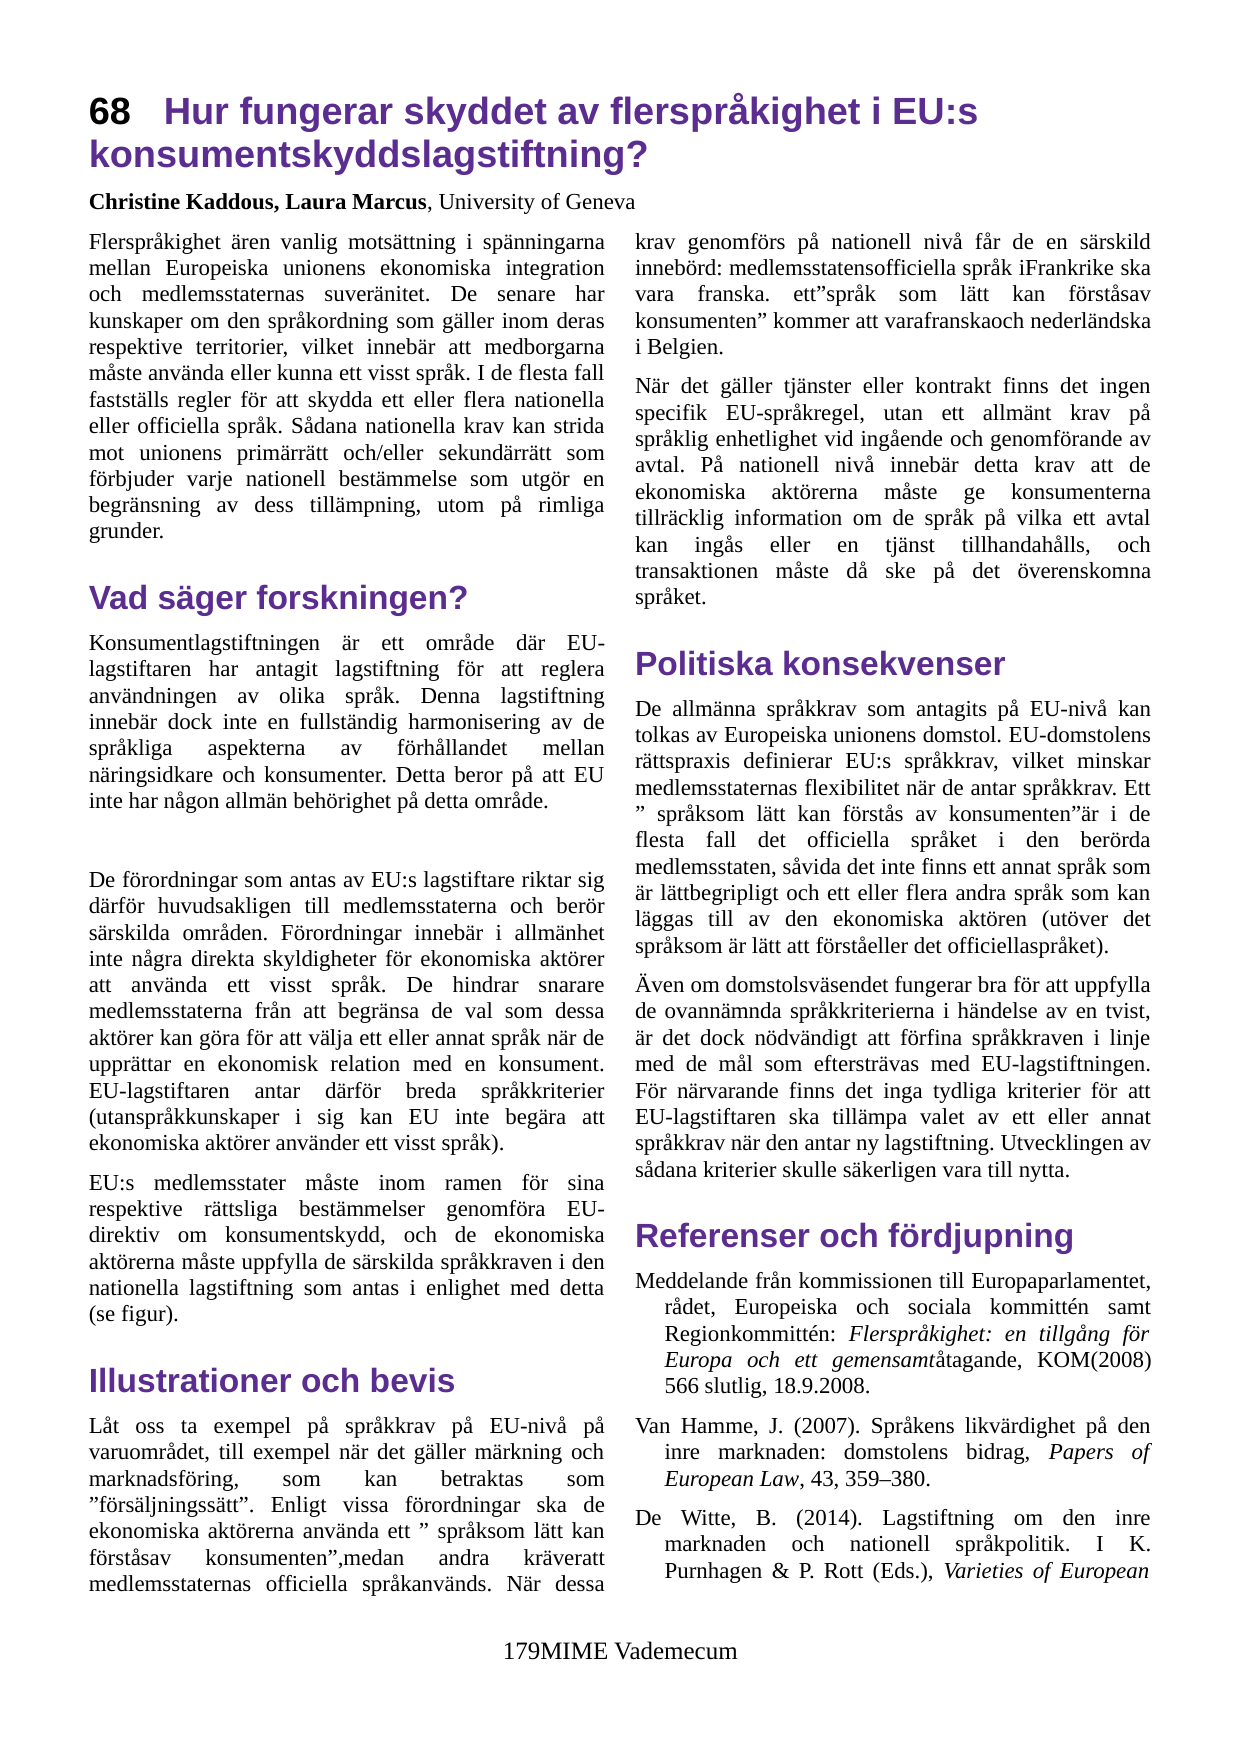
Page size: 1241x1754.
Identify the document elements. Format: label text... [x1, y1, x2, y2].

text När det gäller tjänster eller kontrakt finns det ingen specifik EU-språkregel, utan ett allmänt krav på språklig enhetlighet vid ingående och genomförande av avtal. På nationell nivå innebär detta krav att de ekonomiska aktörerna måste ge konsumenterna tillräcklig information om de språk på vilka ett avtal kan ingås eller en tjänst tillhandahålls, och transaktionen måste då ske på det överenskomna språket. [635, 372, 1152, 610]
text EU:s medlemsstater måste inom ramen för sina respektive rättsliga bestämmelser genomföra EU-direktiv om konsumentskydd, och de ekonomiska aktörerna måste uppfylla de särskilda språkkraven i den nationella lagstiftning som antas i enlighet med detta (se figur). [88, 1169, 605, 1327]
text Även om domstolsväsendet fungerar bra för att uppfylla de ovannämnda språkkriterierna i händelse av en tvist, är det dock nödvändigt att förfina språkkraven i linje med de mål som eftersträvas med EU-lagstiftningen. För närvarande finns det inga tydliga kriterier för att EU-lagstiftaren ska tillämpa valet av ett eller annat språkkrav när den antar ny lagstiftning. Utvecklingen av sådana kriterier skulle säkerligen vara till nytta. [635, 971, 1152, 1182]
text Van Hamme, J. (2007). Språkens likvärdighet på den inre marknaden: domstolens bidrag, Papers of European Law, 43, 359–380. [635, 1412, 1152, 1491]
subtitle Vad säger forskningen? [88, 578, 605, 616]
text De Witte, B. (2014). Lagstiftning om den inre marknaden och nationell språkpolitik. I K. Purnhagen & P. Rott (Eds.), Varieties of European [635, 1504, 1152, 1583]
text Konsumentlagstiftningen är ett område där EU-lagstiftaren har antagit lagstiftning för att reglera användningen av olika språk. Denna lagstiftning innebär dock inte en fullständig harmonisering av de språkliga aspekterna av förhållandet mellan näringsidkare och konsumenter. Detta beror på att EU inte har någon allmän behörighet på detta område. [88, 629, 605, 813]
text De allmänna språkkrav som antagits på EU-nivå kan tolkas av Europeiska unionens domstol. EU-domstolens rättspraxis definierar EU:s språkkrav, vilket minskar medlemsstaternas flexibilitet när de antar språkkrav. Ett ” språksom lätt kan förstås av konsumenten”är i de flesta fall det officiella språket i den berörda medlemsstaten, såvida det inte finns ett annat språk som är lättbegripligt och ett eller flera andra språk som kan läggas till av den ekonomiska aktören (utöver det språksom är lätt att förståeller det officiellaspråket). [635, 695, 1152, 958]
subtitle Illustrationer och bevis [88, 1361, 605, 1399]
text krav genomförs på nationell nivå får de en särskild innebörd: medlemsstatensofficiella språk iFrankrike ska vara franska. ett”språk som lätt kan förståsav konsumenten” kommer att varafranskaoch nederländska i Belgien. [635, 228, 1152, 359]
text Christine Kaddous, Laura Marcus, University of Geneva [88, 188, 1152, 215]
text Meddelande från kommissionen till Europaparlamentet, rådet, Europeiska och sociala kommittén samt Regionkommittén: Flerspråkighet: en tillgång för Europa och ett gemensamtåtagande, KOM(2008) 566 slutlig, 18.9.2008. [635, 1267, 1152, 1399]
subtitle Referenser och fördjupning [635, 1216, 1152, 1254]
text Flerspråkighet ären vanlig motsättning i spänningarna mellan Europeiska unionens ekonomiska integration och medlemsstaternas suveränitet. De senare har kunskaper om den språkordning som gäller inom deras respektive territorier, vilket innebär att medborgarna måste använda eller kunna ett visst språk. I de flesta fall fastställs regler för att skydda ett eller flera nationella eller officiella språk. Sådana nationella krav kan strida mot unionens primärrätt och/eller sekundärrätt som förbjuder varje nationell bestämmelse som utgör en begränsning av dess tillämpning, utom på rimliga grunder. [88, 228, 605, 544]
subtitle Hur fungerar skyddet av flerspråkighet i EU:s konsumentskyddslagstiftning? [88, 88, 1152, 176]
text De förordningar som antas av EU:s lagstiftare riktar sig därför huvudsakligen till medlemsstaterna och berör särskilda områden. Förordningar innebär i allmänhet inte några direkta skyldigheter för ekonomiska aktörer att använda ett visst språk. De hindrar snarare medlemsstaterna från att begränsa de val som dessa aktörer kan göra för att välja ett eller annat språk när de upprättar en ekonomisk relation med en konsument. EU-lagstiftaren antar därför breda språkkriterier (utanspråkkunskaper i sig kan EU inte begära att ekonomiska aktörer använder ett visst språk). [88, 866, 605, 1156]
text Låt oss ta exempel på språkkrav på EU-nivå på varuområdet, till exempel när det gäller märkning och marknadsföring, som kan betraktas som ”försäljningssätt”. Enligt vissa förordningar ska de ekonomiska aktörerna använda ett ” språksom lätt kan förståsav konsumenten”,medan andra kräveratt medlemsstaternas officiella språkanvänds. När dessa [88, 1412, 605, 1596]
subtitle Politiska konsekvenser [635, 643, 1152, 682]
